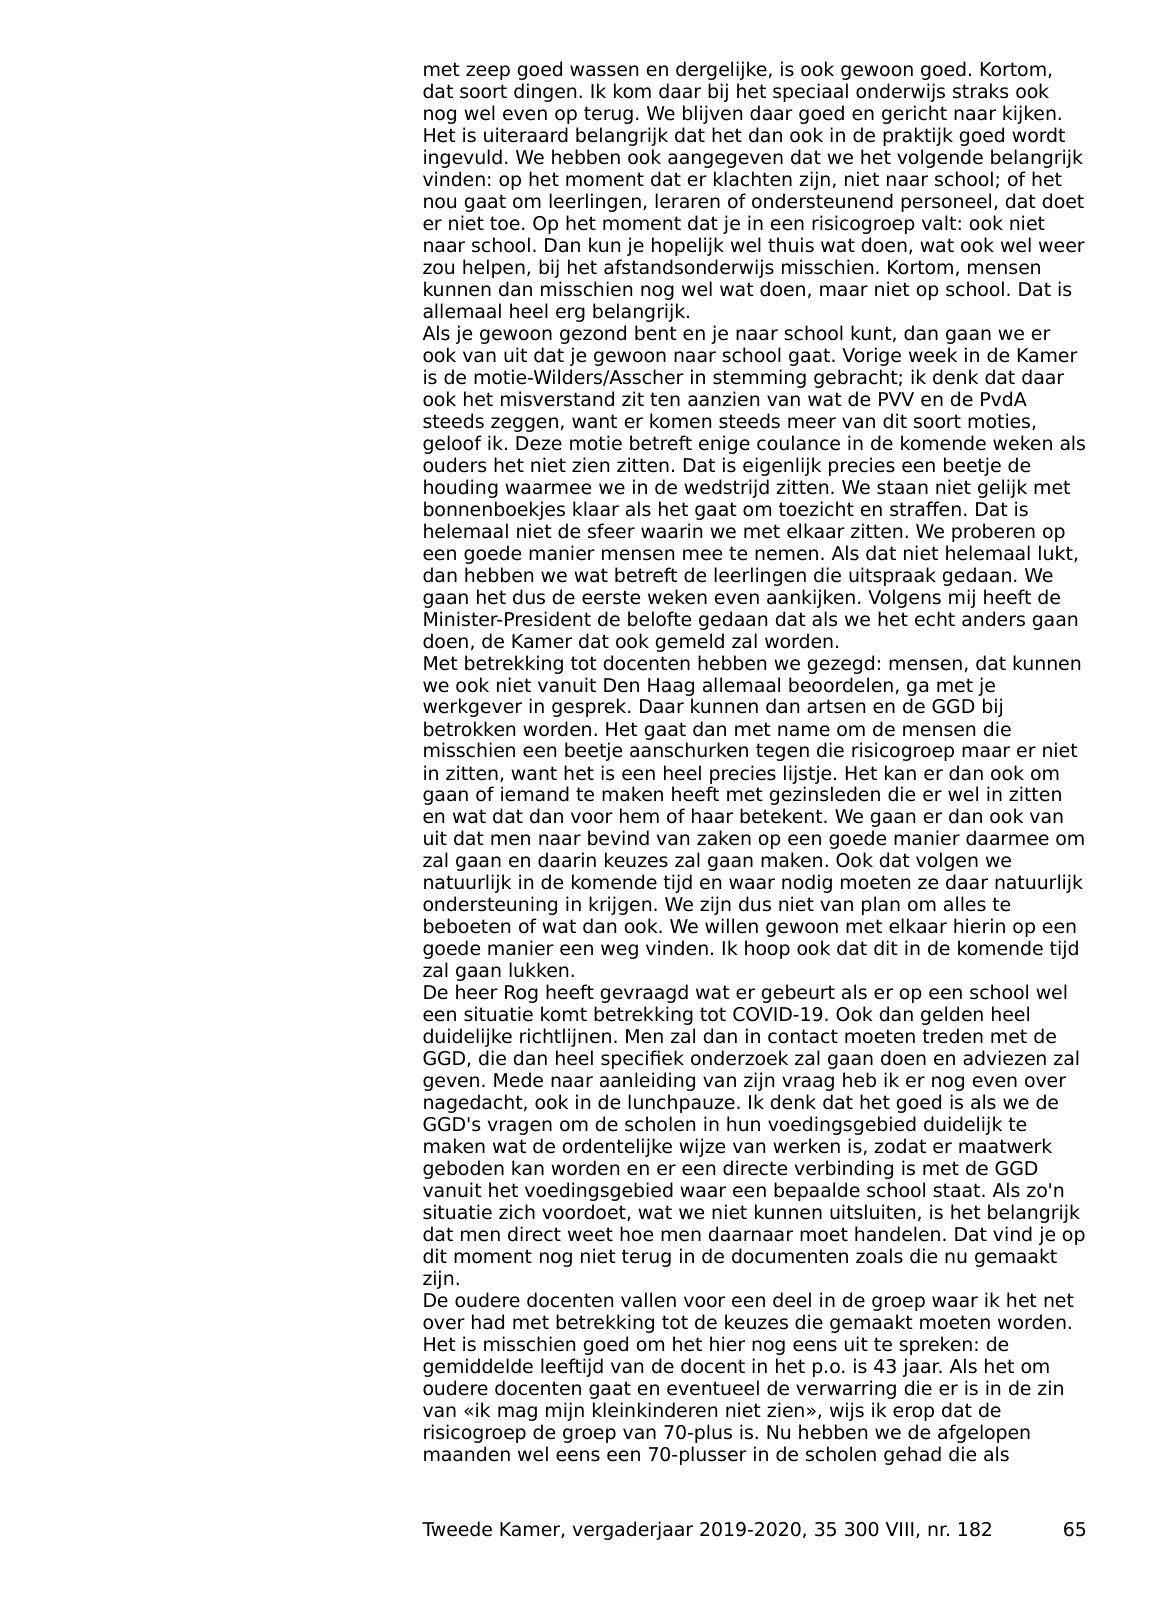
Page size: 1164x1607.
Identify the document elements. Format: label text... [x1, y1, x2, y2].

text Als je gewoon gezond bent en je naar school kunt, dan gaan we er ook van uit dat je gewoon naar school gaat. Vorige week in de Kamer is de motie-Wilders/Asscher in stemming gebracht; ik denk dat daar ook het misverstand zit ten aanzien van wat de PVV en de PvdA steeds zeggen, want er komen steeds meer van dit soort moties, geloof ik. Deze motie betreft enige coulance in de komende weken als ouders het niet zien zitten. Dat is eigenlijk precies een beetje de houding waarmee we in de wedstrijd zitten. We staan niet gelijk met bonnenboekjes klaar als het gaat om toezicht en straffen. Dat is helemaal niet de sfeer waarin we met elkaar zitten. We proberen op een goede manier mensen mee te nemen. Als dat niet helemaal lukt, dan hebben we wat betreft de leerlingen die uitspraak gedaan. We gaan het dus de eerste weken even aankijken. Volgens mij heeft de Minister-President de belofte gedaan dat als we het echt anders gaan doen, de Kamer dat ook gemeld zal worden. [422, 323, 1087, 652]
text De heer Rog heeft gevraagd wat er gebeurt als er op een school wel een situatie komt betrekking tot COVID-19. Ook dan gelden heel duidelijke richtlijnen. Men zal dan in contact moeten treden met de GGD, die dan heel specifiek onderzoek zal gaan doen en adviezen zal geven. Mede naar aanleiding van zijn vraag heb ik er nog even over nagedacht, ook in de lunchpauze. Ik denk dat het goed is als we de GGD's vragen om de scholen in hun voedingsgebied duidelijk te maken wat de ordentelijke wijze van werken is, zodat er maatwerk geboden kan worden en er een directe verbinding is met de GGD vanuit het voedingsgebied waar een bepaalde school staat. Als zo'n situatie zich voordoet, wat we niet kunnen uitsluiten, is het belangrijk dat men direct weet hoe men daarnaar moet handelen. Dat vind je op dit moment nog niet terug in de documenten zoals die nu gemaakt zijn. [422, 982, 1087, 1290]
text met zeep goed wassen en dergelijke, is ook gewoon goed. Kortom, dat soort dingen. Ik kom daar bij het speciaal onderwijs straks ook nog wel even op terug. We blijven daar goed en gericht naar kijken. Het is uiteraard belangrijk dat het dan ook in de praktijk goed wordt ingevuld. We hebben ook aangegeven dat we het volgende belangrijk vinden: op het moment dat er klachten zijn, niet naar school; of het nou gaat om leerlingen, leraren of ondersteunend personeel, dat doet er niet toe. Op het moment dat je in een risicogroep valt: ook niet naar school. Dan kun je hopelijk wel thuis wat doen, wat ook wel weer zou helpen, bij het afstandsonderwijs misschien. Kortom, mensen kunnen dan misschien nog wel wat doen, maar niet op school. Dat is allemaal heel erg belangrijk. [422, 59, 1087, 323]
text Met betrekking tot docenten hebben we gezegd: mensen, dat kunnen we ook niet vanuit Den Haag allemaal beoordelen, ga met je werkgever in gesprek. Daar kunnen dan artsen en de GGD bij betrokken worden. Het gaat dan met name om de mensen die misschien een beetje aanschurken tegen die risicogroep maar er niet in zitten, want het is een heel precies lijstje. Het kan er dan ook om gaan of iemand te maken heeft met gezinsleden die er wel in zitten en wat dat dan voor hem of haar betekent. We gaan er dan ook van uit dat men naar bevind van zaken op een goede manier daarmee om zal gaan en daarin keuzes zal gaan maken. Ook dat volgen we natuurlijk in de komende tijd en waar nodig moeten ze daar natuurlijk ondersteuning in krijgen. We zijn dus niet van plan om alles te beboeten of wat dan ook. We willen gewoon met elkaar hierin op een goede manier een weg vinden. Ik hoop ook dat dit in de komende tijd zal gaan lukken. [422, 652, 1087, 982]
text De oudere docenten vallen voor een deel in de groep waar ik het net over had met betrekking tot de keuzes die gemaakt moeten worden. Het is misschien goed om het hier nog eens uit te spreken: de gemiddelde leeftijd van de docent in het p.o. is 43 jaar. Als het om oudere docenten gaat en eventueel de verwarring die er is in de zin van «ik mag mijn kleinkinderen niet zien», wijs ik erop dat de risicogroep de groep van 70-plus is. Nu hebben we de afgelopen maanden wel eens een 70-plusser in de scholen gehad die als [422, 1290, 1087, 1466]
